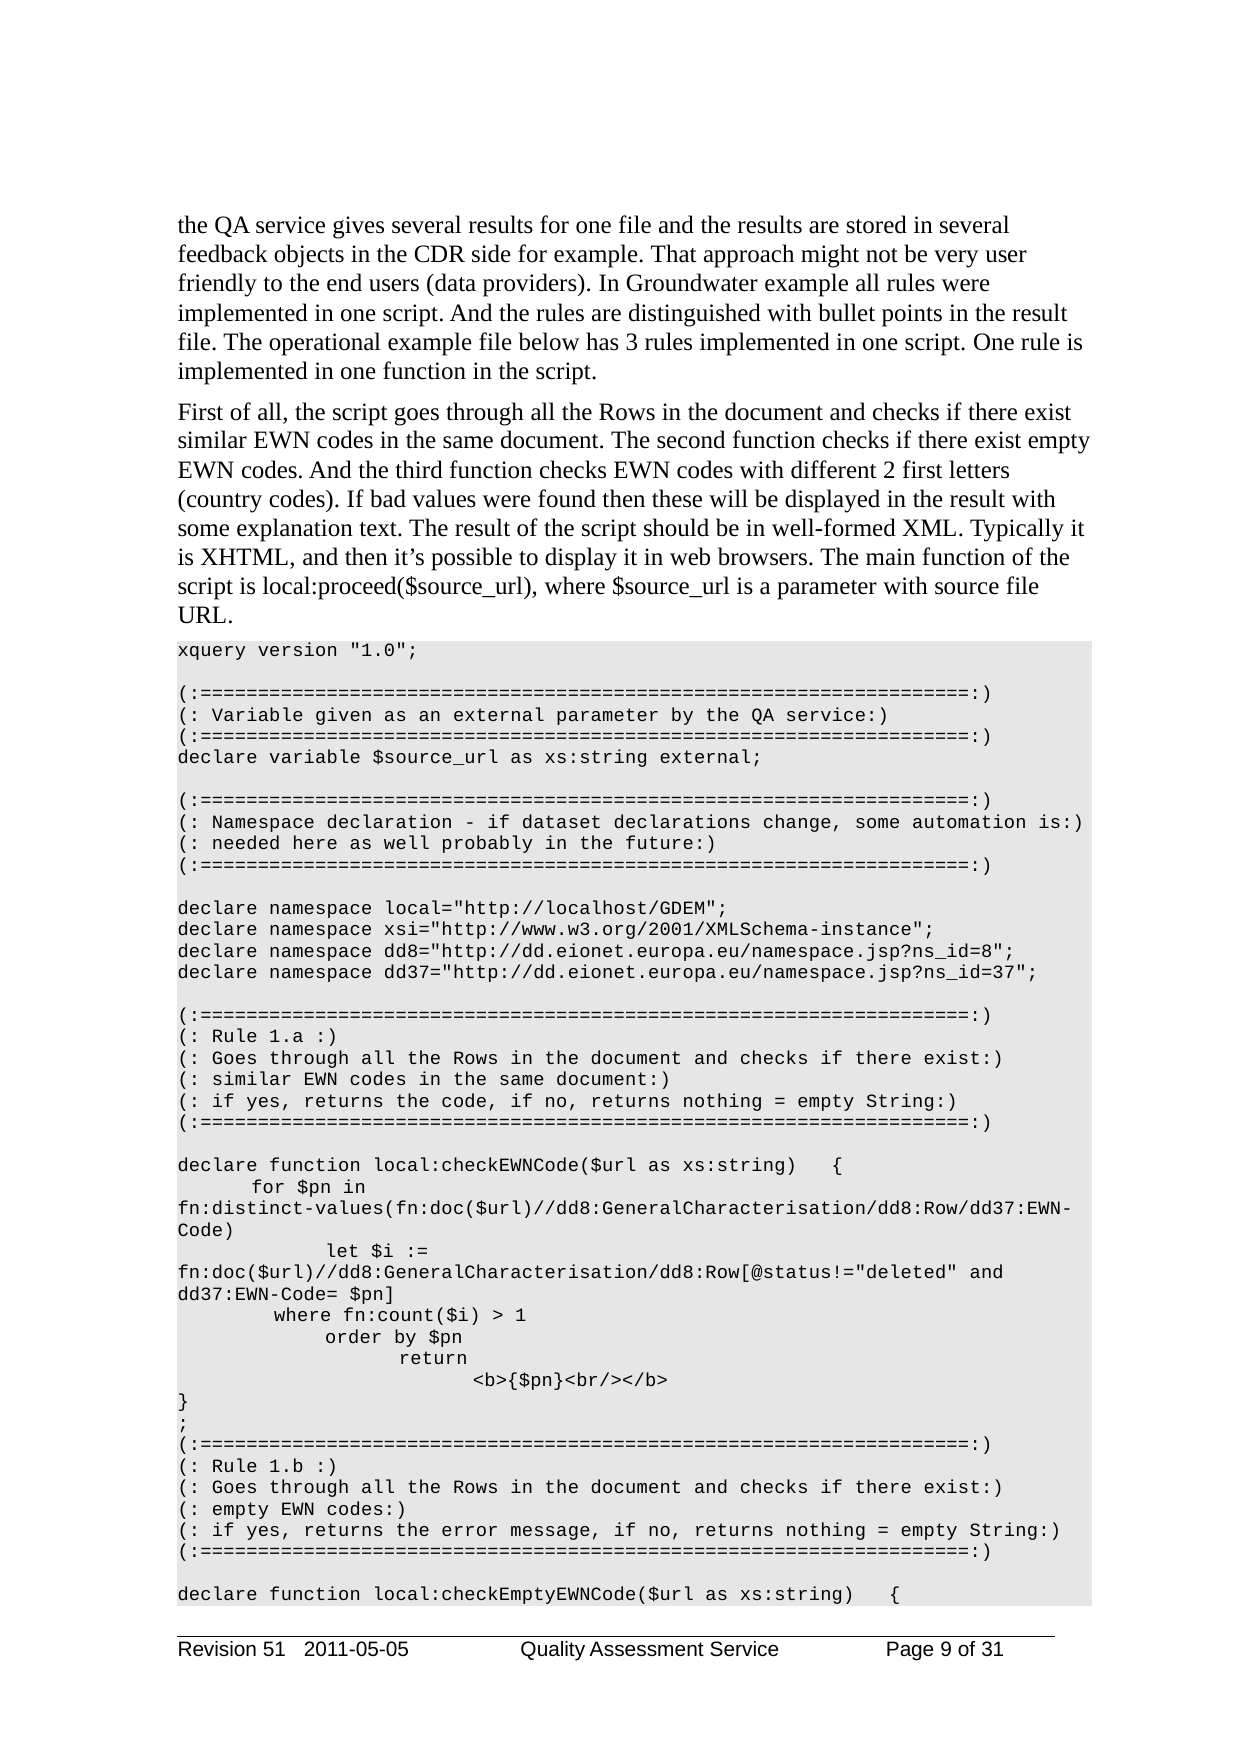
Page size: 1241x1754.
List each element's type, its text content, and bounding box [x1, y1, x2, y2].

list (: Goes through all the Rows in the document and checks if there exist:) [177, 1477, 1092, 1499]
list <b>{$pn}<br/></b> [177, 1370, 1092, 1392]
list (: Rule 1.a :) [177, 1027, 1092, 1048]
list declare function local:checkEWNCode($url as xs:string) { [177, 1156, 1092, 1177]
list (: empty EWN codes:) [177, 1499, 1092, 1520]
list (: if yes, returns the error message, if no, returns nothing = empty String:) [177, 1520, 1092, 1542]
list return [177, 1349, 1092, 1370]
list where fn:count($i) > 1 [177, 1306, 1092, 1327]
list declare namespace local="http://localhost/GDEM"; [177, 898, 1092, 919]
list (: if yes, returns the code, if no, returns nothing = empty String:) [177, 1091, 1092, 1113]
list ; [177, 1413, 1092, 1434]
list (:===================================================================:) [177, 1005, 1092, 1027]
list (:===================================================================:) [177, 1434, 1092, 1456]
list declare function local:checkEmptyEWNCode($url as xs:string) { [177, 1585, 1092, 1606]
list (:===================================================================:) [177, 1113, 1092, 1134]
list xquery version "1.0"; [177, 641, 1092, 662]
list (: similar EWN codes in the same document:) [177, 1070, 1092, 1091]
list (:===================================================================:) [177, 683, 1092, 705]
list (:===================================================================:) [177, 1542, 1092, 1563]
list (: Goes through all the Rows in the document and checks if there exist:) [177, 1048, 1092, 1070]
list (: Rule 1.b :) [177, 1456, 1092, 1477]
list for $pn in fn:distinct-values(fn:doc($url)//dd8:GeneralCharacterisation/dd8:Row/dd37:EWN-Code) [177, 1177, 1092, 1241]
list (: Namespace declaration - if dataset declarations change, some automation is:) [177, 812, 1092, 834]
list let $i := fn:doc($url)//dd8:GeneralCharacterisation/dd8:Row[@status!="deleted" and dd37:EWN-Code= $pn] [177, 1241, 1092, 1306]
text First of all, the script goes through all the Rows in the document and checks if there exist similar EWN codes in the same document. The second function checks if there exist empty EWN codes. And the third function checks EWN codes with different 2 first letters (country codes). If bad values were found then these will be displayed in the result with some explanation text. The result of the script should be in well-formed XML. Typically it is XHTML, and then it’s possible to display it in web browsers. The main function of the script is local:proceed($source_url), where $source_url is a parameter with source file URL. [177, 396, 1092, 629]
list declare namespace dd8="http://dd.eionet.europa.eu/namespace.jsp?ns_id=8"; [177, 941, 1092, 962]
list (: needed here as well probably in the future:) [177, 834, 1092, 855]
list } [177, 1392, 1092, 1413]
list declare namespace xsi="http://www.w3.org/2001/XMLSchema-instance"; [177, 919, 1092, 941]
list (: Variable given as an external parameter by the QA service:) [177, 705, 1092, 726]
text the QA service gives several results for one file and the results are stored in several feedback objects in the CDR side for example. That approach might not be very user friendly to the end users (data providers). In Groundwater example all rules were implemented in one script. And the rules are distinguished with bullet points in the result file. The operational example file below has 3 rules implemented in one script. One rule is implemented in one function in the script. [177, 210, 1092, 384]
list (:===================================================================:) [177, 855, 1092, 877]
list declare namespace dd37="http://dd.eionet.europa.eu/namespace.jsp?ns_id=37"; [177, 962, 1092, 984]
list (:===================================================================:) [177, 791, 1092, 812]
list declare variable $source_url as xs:string external; [177, 748, 1092, 769]
list (:===================================================================:) [177, 726, 1092, 748]
list order by $pn [177, 1327, 1092, 1349]
